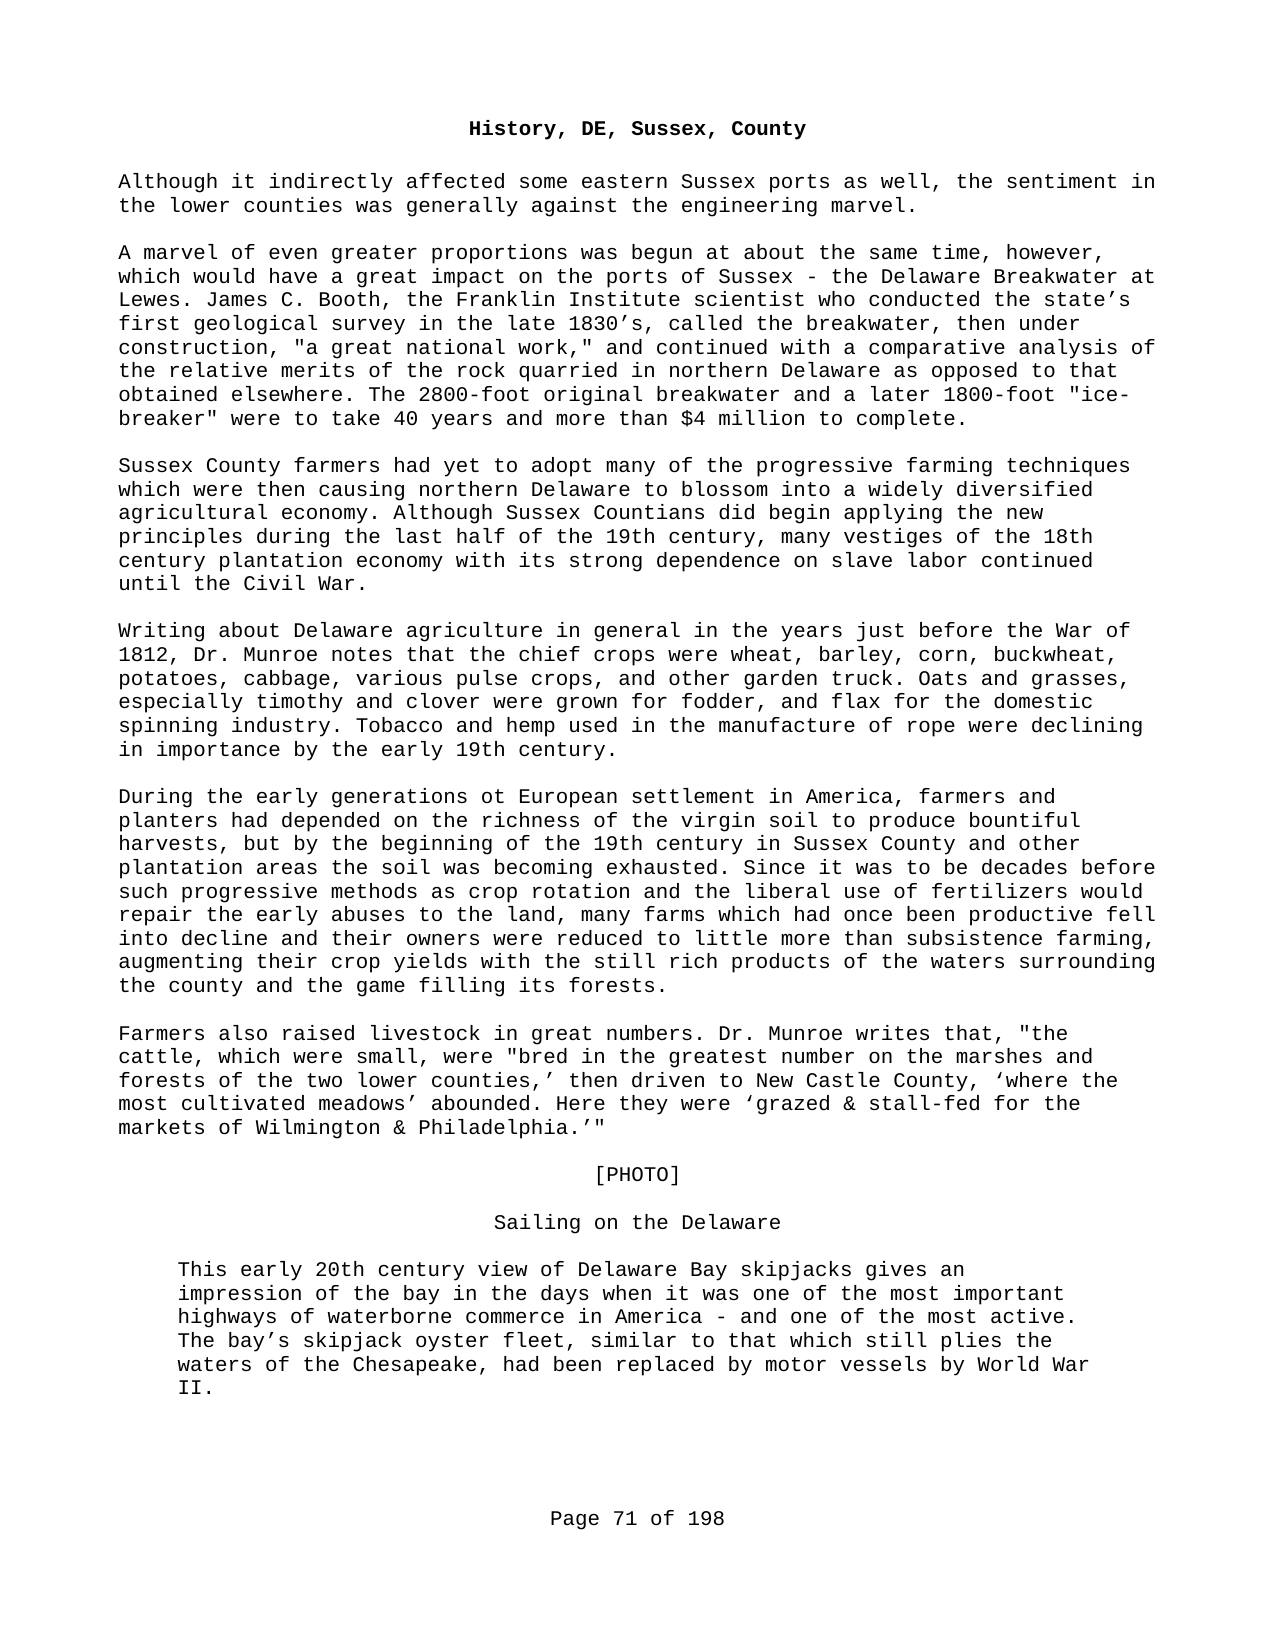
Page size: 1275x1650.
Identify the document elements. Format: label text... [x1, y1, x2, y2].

text Sussex County farmers had yet to adopt many of the progressive farming techniques which were then causing northern Delaware to blossom into a widely diversified agricultural economy. Although Sussex Countians did begin applying the new principles during the last half of the 19th century, many vestiges of the 18th century plantation economy with its strong dependence on slave labor continued until the Civil War. [118, 455, 1157, 597]
text This early 20th century view of Delaware Bay skipjacks gives an impression of the bay in the days when it was one of the most important highways of waterborne commerce in America - and one of the most active. The bay’s skipjack oyster fleet, similar to that which still plies the waters of the Chesapeake, had been replaced by motor vessels by World War II. [177, 1259, 1098, 1401]
text Writing about Delaware agriculture in general in the years just before the War of 1812, Dr. Munroe notes that the chief crops were wheat, barley, corn, buckwheat, potatoes, cabbage, various pulse crops, and other garden truck. Oats and grasses, especially timothy and clover were grown for fodder, and flax for the domestic spinning industry. Tobacco and hemp used in the manufacture of rope were declining in importance by the early 19th century. [118, 621, 1157, 762]
text A marvel of even greater proportions was begun at about the same time, however, which would have a great impact on the ports of Sussex - the Delaware Breakwater at Lewes. James C. Booth, the Franklin Institute scientist who conducted the state’s first geological survey in the late 1830’s, called the breakwater, then under construction, "a great national work," and continued with a comparative analysis of the relative merits of the rock quarried in northern Delaware as opposed to that obtained elsewhere. The 2800-foot original breakwater and a later 1800-foot "ice-breaker" were to take 40 years and more than $4 million to complete. [118, 242, 1157, 431]
text [PHOTO] [177, 1164, 1098, 1188]
text Farmers also raised livestock in great numbers. Dr. Munroe writes that, "the cattle, which were small, were "bred in the greatest number on the marshes and forests of the two lower counties,’ then driven to New Castle County, ‘where the most cultivated meadows’ abounded. Here they were ‘grazed & stall-fed for the markets of Wilmington & Philadelphia.’" [118, 1022, 1157, 1141]
text Sailing on the Delaware [177, 1212, 1098, 1235]
text Although it indirectly affected some eastern Sussex ports as well, the sentiment in the lower counties was generally against the engineering marvel. [118, 171, 1157, 218]
text During the early generations ot European settlement in America, farmers and planters had depended on the richness of the virgin soil to produce bountiful harvests, but by the beginning of the 19th century in Sussex County and other plantation areas the soil was becoming exhausted. Since it was to be decades before such progressive methods as crop rotation and the liberal use of fertilizers would repair the early abuses to the land, many farms which had once been productive fell into decline and their owners were reduced to little more than subsistence farming, augmenting their crop yields with the still rich products of the waters surrounding the county and the game filling its forests. [118, 786, 1157, 999]
